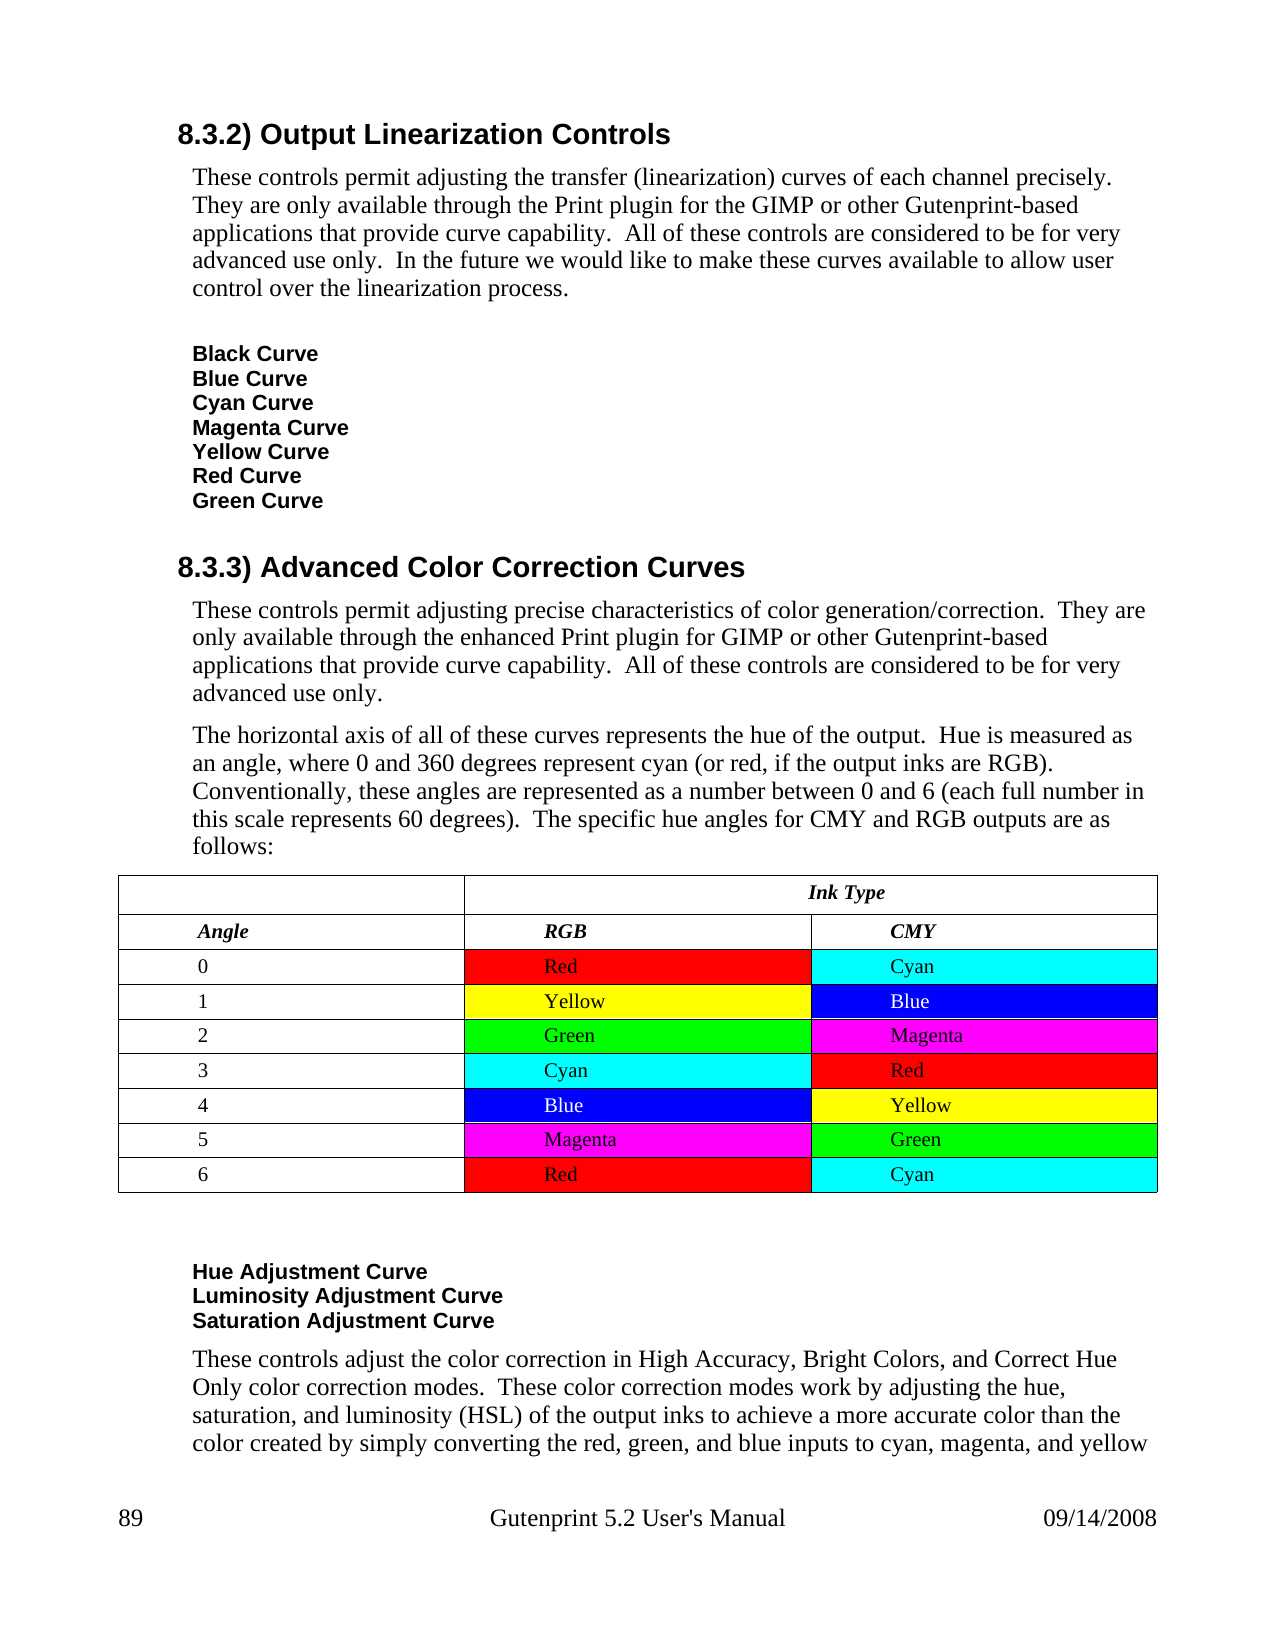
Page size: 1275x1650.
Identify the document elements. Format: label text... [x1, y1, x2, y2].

text The horizontal axis of all of these curves represents the hue of the output. Hue is measured as an angle, where 0 and 360 degrees represent cyan (or red, if the output inks are RGB). Conventionally, these angles are represented as a number between 0 and 6 (each full number in this scale represents 60 degrees). The specific hue angles for CMY and RGB outputs are as follows: [192, 722, 1157, 860]
table_header Ink Type [465, 876, 1157, 914]
subtitle Output Linearization Controls [177, 118, 1157, 151]
table_cell Cyan [465, 1054, 811, 1088]
table_cell Yellow [812, 1089, 1157, 1122]
table_cell Red [465, 950, 811, 984]
table_cell RGB [465, 915, 811, 949]
subtitle Advanced Color Correction Curves [177, 551, 1157, 583]
table_cell Blue [812, 985, 1157, 1018]
table_cell Magenta [465, 1124, 811, 1157]
subtitle Black Curve Blue Curve Cyan Curve Magenta Curve Yellow Curve Red Curve Green Curve [192, 342, 1157, 513]
table_cell Yellow [465, 985, 811, 1018]
table_cell Green [465, 1020, 811, 1053]
subtitle Hue Adjustment Curve Luminosity Adjustment Curve Saturation Adjustment Curve [192, 1260, 1157, 1333]
text These controls permit adjusting precise characteristics of color generation/correction. They are only available through the enhanced Print plugin for GIMP or other Gutenprint-based applications that provide curve capability. All of these controls are considered to be for very advanced use only. [192, 596, 1157, 707]
table_cell Green [812, 1124, 1157, 1157]
table_cell 3 [119, 1054, 464, 1088]
table_cell 6 [119, 1158, 464, 1192]
text These controls permit adjusting the transfer (linearization) curves of each channel precisely. They are only available through the Print plugin for the GIMP or other Gutenprint-based applications that provide curve capability. All of these controls are considered to be for very advanced use only. In the future we would like to make these curves available to allow user control over the linearization process. [192, 163, 1157, 302]
table_cell 0 [119, 950, 464, 984]
table_cell Cyan [812, 1158, 1157, 1192]
table_cell Red [465, 1158, 811, 1192]
table_cell 5 [119, 1124, 464, 1157]
table_cell Magenta [812, 1020, 1157, 1053]
table_cell Blue [465, 1089, 811, 1122]
table_header [119, 876, 464, 914]
table_cell 2 [119, 1020, 464, 1053]
table_cell Angle [119, 915, 464, 949]
table_cell Cyan [812, 950, 1157, 984]
table_cell CMY [812, 915, 1157, 949]
table_cell 1 [119, 985, 464, 1018]
table_cell Red [812, 1054, 1157, 1088]
text These controls adjust the color correction in High Accuracy, Bright Colors, and Correct Hue Only color correction modes. These color correction modes work by adjusting the hue, saturation, and luminosity (HSL) of the output inks to achieve a more accurate color than the color created by simply converting the red, green, and blue inputs to cyan, magenta, and yellow [192, 1346, 1157, 1456]
table_cell 4 [119, 1089, 464, 1122]
